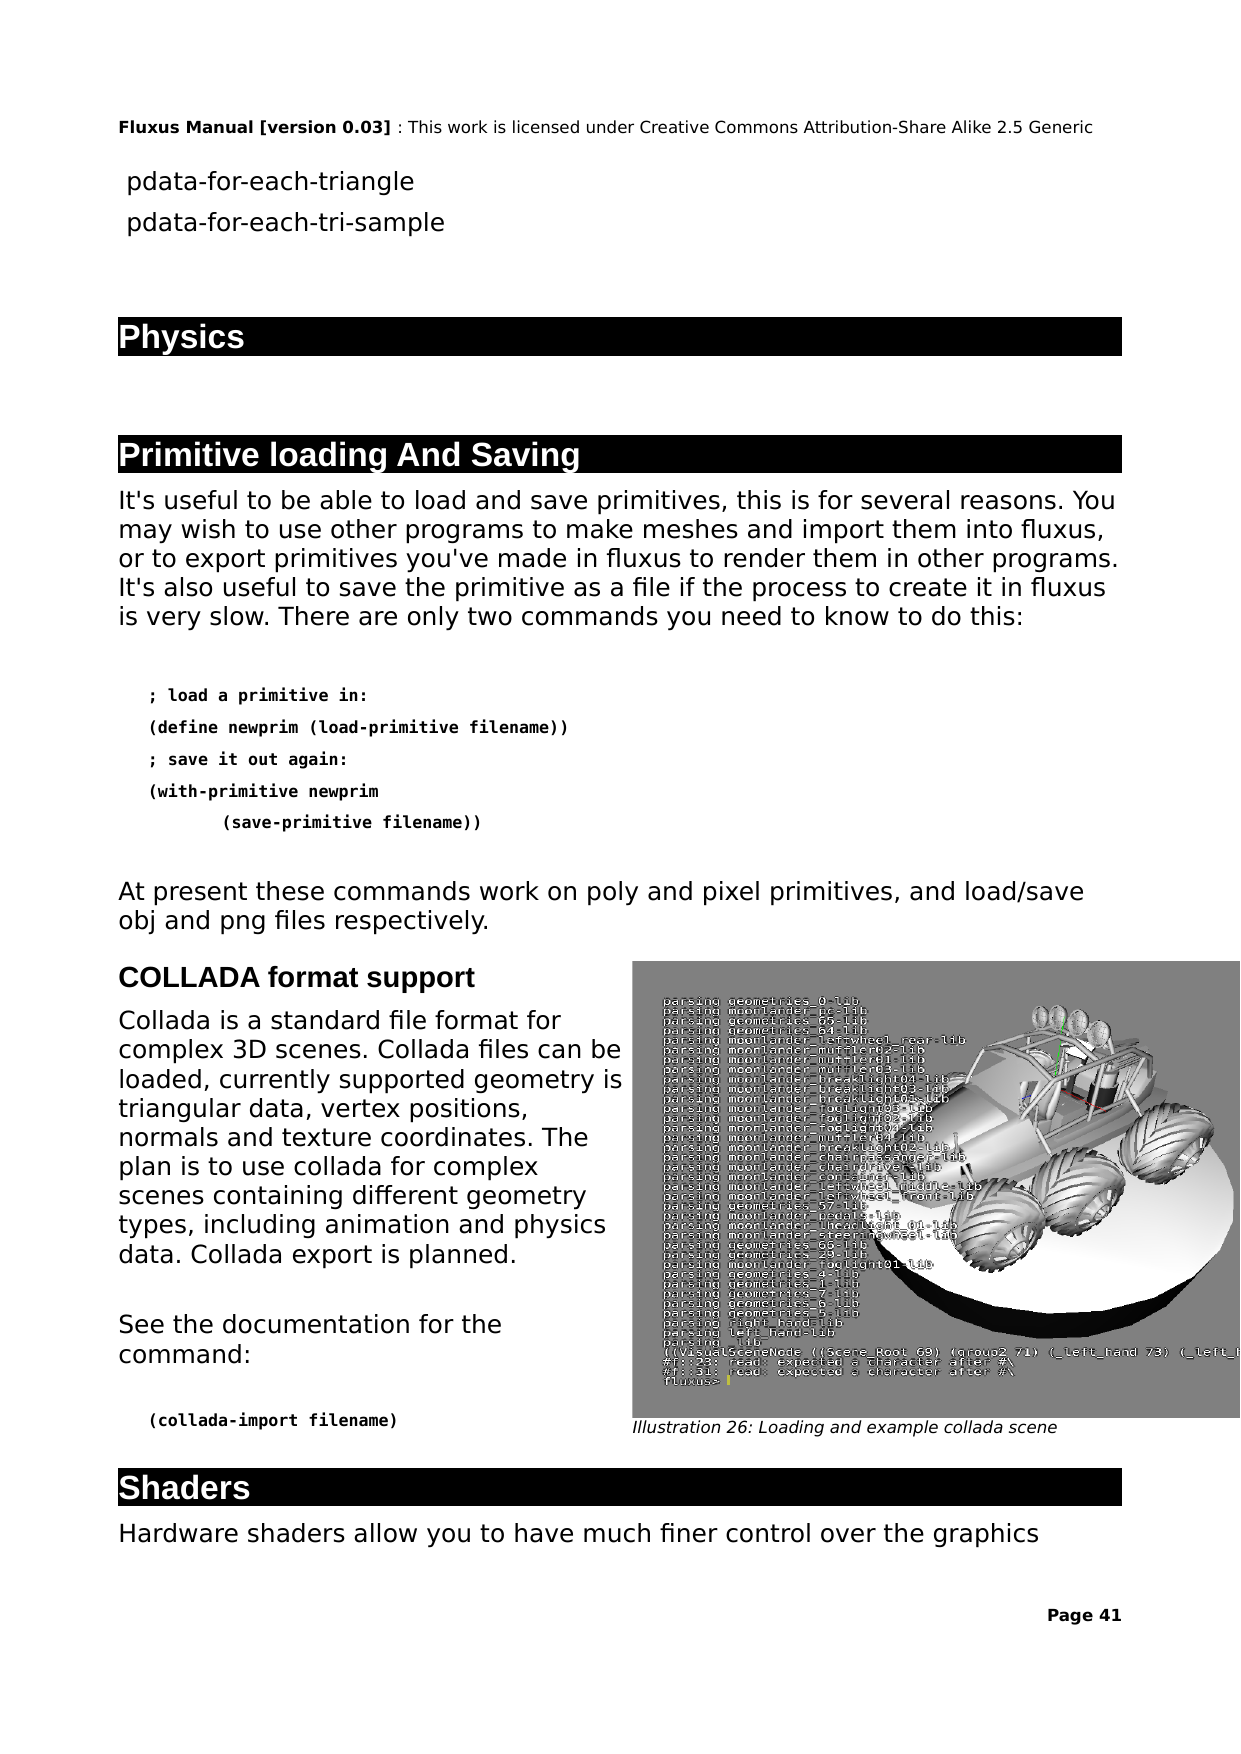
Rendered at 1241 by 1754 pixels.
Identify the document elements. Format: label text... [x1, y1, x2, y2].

text At present these commands work on poly and pixel primitives, and load/save obj and png files respectively. [118, 877, 1122, 936]
subtitle Shaders [118, 1468, 1122, 1506]
text See the documentation for the command: [118, 1311, 632, 1369]
subtitle Physics [118, 317, 1122, 356]
text It's useful to be able to load and save primitives, this is for several reasons. You may wish to use other programs to make meshes and import them into fluxus, or to export primitives you've made in fluxus to render them in other programs. It's also useful to save the primitive as a file if the process to create it in fluxus is very slow. There are only two commands you need to know to do this: [118, 486, 1122, 632]
text pdata-for-each-triangle [118, 167, 1122, 196]
text Collada is a standard file format for complex 3D scenes. Collada files can be loaded, currently supported geometry is triangular data, vertex positions, normals and texture coordinates. The plan is to use collada for complex scenes containing different geometry types, including animation and physics data. Collada export is planned. [118, 1007, 632, 1269]
text pdata-for-each-tri-sample [118, 209, 1122, 238]
text Hardware shaders allow you to have much finer control over the graphics [118, 1519, 1122, 1548]
text Illustration 26: Loading and example collada scene [632, 1418, 1240, 1437]
text ; save it out again: [148, 750, 1122, 769]
picture [632, 961, 1240, 1418]
subtitle Primitive loading And Saving [118, 435, 1122, 473]
text (collada-import filename) [148, 1411, 632, 1430]
text (define newprim (load-primitive filename)) [148, 718, 1122, 737]
text (save-primitive filename)) [148, 813, 1122, 833]
text (with-primitive newprim [148, 782, 1122, 801]
subtitle COLLADA format support [118, 949, 1240, 994]
text ; load a primitive in: [148, 686, 1122, 705]
